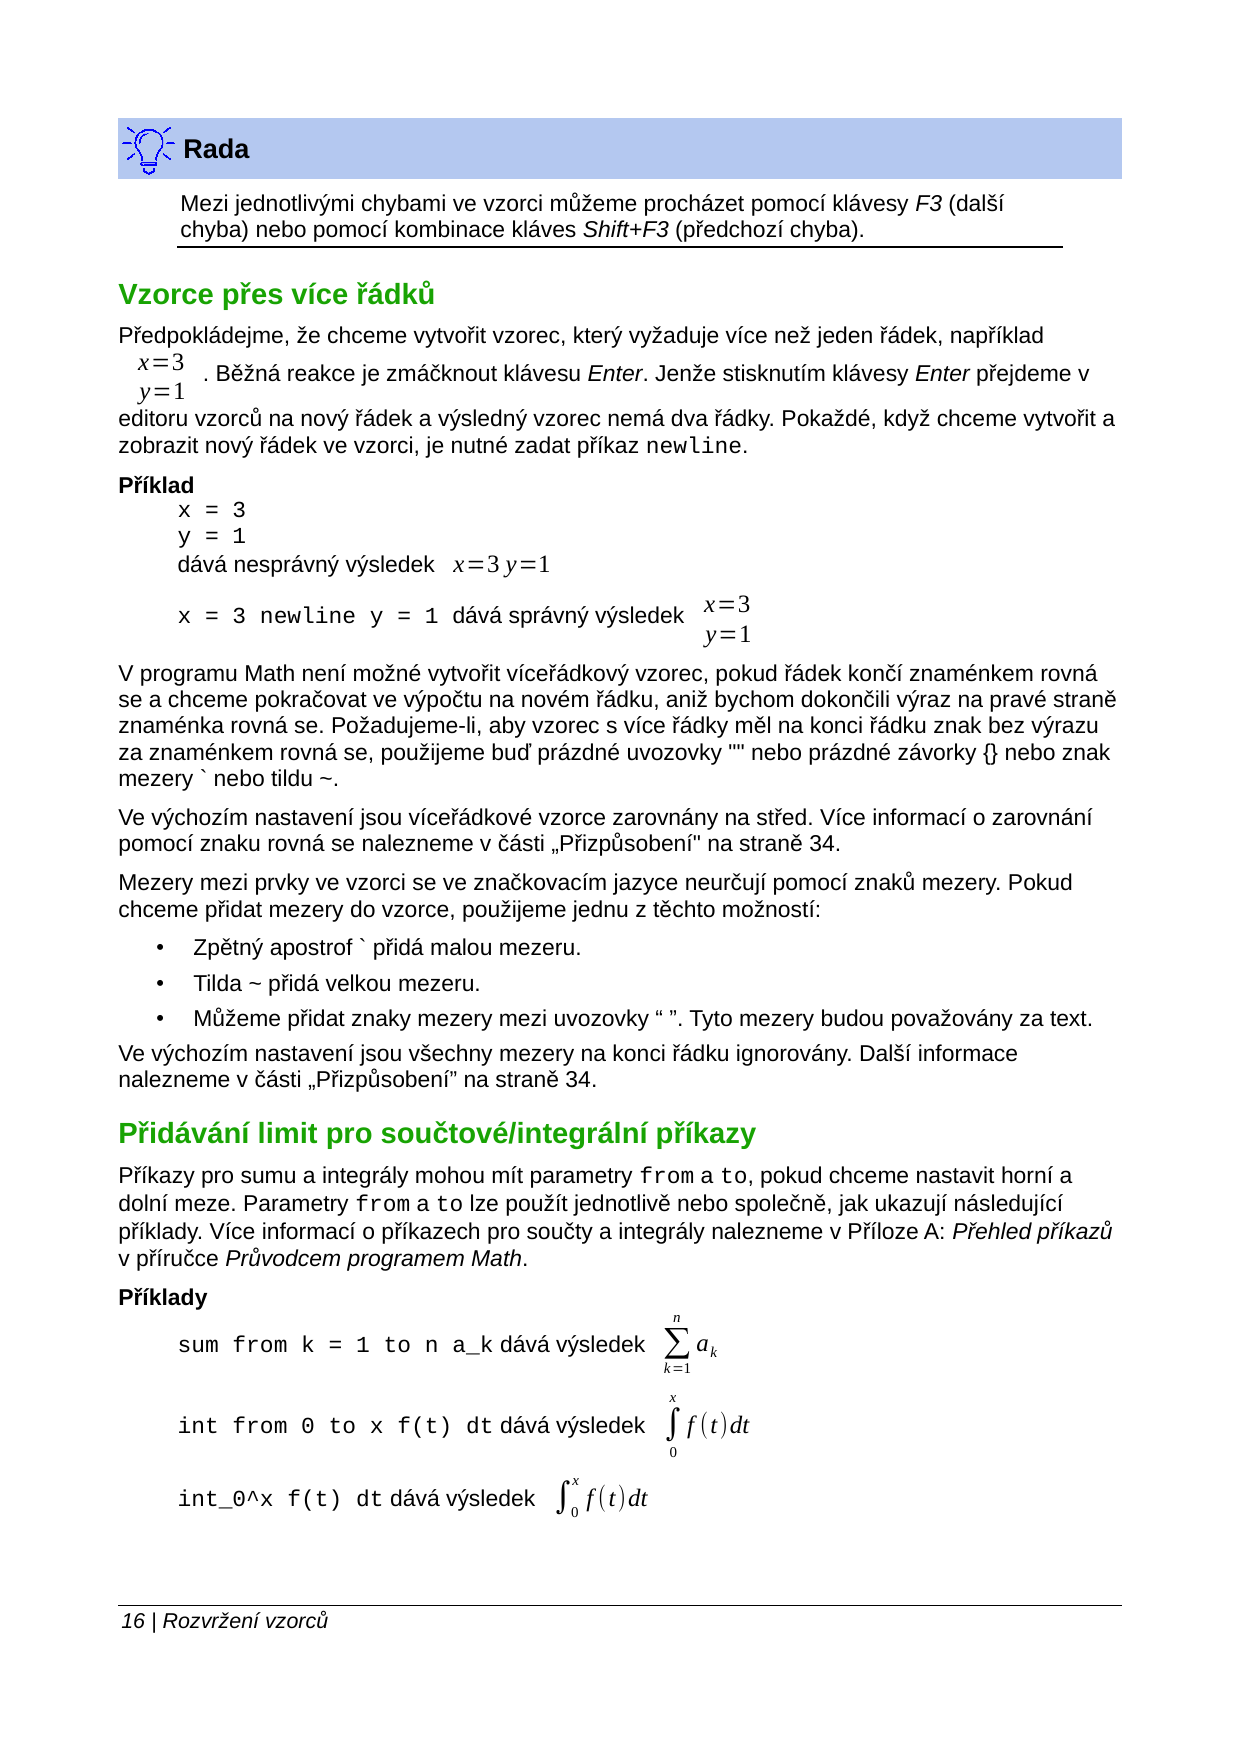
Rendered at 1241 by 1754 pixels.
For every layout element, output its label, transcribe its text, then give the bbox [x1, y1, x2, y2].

text int_0^x f(t) dt dává výsledek [177, 1473, 1122, 1520]
text x = 3 newline y = 1 dává správný výsledek [177, 591, 1122, 647]
text Příklad [118, 472, 1122, 499]
text Mezery mezi prvky ve vzorci se ve značkovacím jazyce neurčují pomocí znaků mezery. Pokud chceme přidat mezery do vzorce, použijeme jednu z těchto možností: [118, 869, 1122, 922]
text V programu Math není možné vytvořit víceřádkový vzorec, pokud řádek končí znaménkem rovná se a chceme pokračovat ve výpočtu na novém řádku, aniž bychom dokončili výraz na pravé straně znaménka rovná se. Požadujeme-li, aby vzorec s více řádky měl na konci řádku znak bez výrazu za znaménkem rovná se, použijeme buď prázdné uvozovky "" nebo prázdné závorky {} nebo znak mezery ` nebo tildu ~. [118, 660, 1122, 791]
subtitle Vzorce přes více řádků [118, 277, 1122, 311]
picture [119, 119, 179, 179]
subtitle Přidávání limit pro součtové/integrální příkazy [118, 1116, 1122, 1150]
text Ve výchozím nastavení jsou víceřádkové vzorce zarovnány na střed. Více informací o zarovnání pomocí znaku rovná se nalezneme v části „Přizpůsobení" na straně 33. [118, 804, 1122, 857]
text Příkazy pro sumu a integrály mohou mít parametry from a to, pokud chceme nastavit horní a dolní meze. Parametry from a to lze použít jednotlivě nebo společně, jak ukazují následující příklady. Více informací o příkazech pro součty a integrály nalezneme v Příloze A: Přehled příkazů v příručce Průvodcem programem Math. [118, 1162, 1122, 1271]
list Zpětný apostrof ` přidá malou mezeru. [156, 934, 1122, 961]
subtitle Rada [118, 130, 1122, 171]
list Můžeme přidat znaky mezery mezi uvozovky “ ”. Tyto mezery budou považovány za text. [156, 1005, 1122, 1031]
text Ve výchozím nastavení jsou všechny mezery na konci řádku ignorovány. Další informace nalezneme v části „Přizpůsobení” na straně 33. [118, 1040, 1122, 1093]
text Mezi jednotlivými chybami ve vzorci můžeme procházet pomocí klávesy F3 (další chyba) nebo pomocí kombinace kláves Shift+F3 (předchozí chyba). [177, 187, 1063, 246]
text int from 0 to x f(t) dt dává výsledek [177, 1390, 1122, 1460]
text Příklady [118, 1283, 1122, 1310]
text sum from k = 1 to n a_k dává výsledek [177, 1310, 1122, 1377]
list Tilda ~ přidá velkou mezeru. [156, 969, 1122, 996]
text Předpokládejme, že chceme vytvořit vzorec, který vyžaduje více než jeden řádek, například. Běžná reakce je zmáčknout klávesu Enter. Jenže stisknutím klávesy Enter přejdeme v editoru vzorců na nový řádek a výsledný vzorec nemá dva řádky. Pokaždé, když chceme vytvořit a zobrazit nový řádek ve vzorci, je nutné zadat příkaz newline. [118, 322, 1122, 460]
text x = 3 y = 1 dává nesprávný výsledek [177, 499, 1122, 578]
